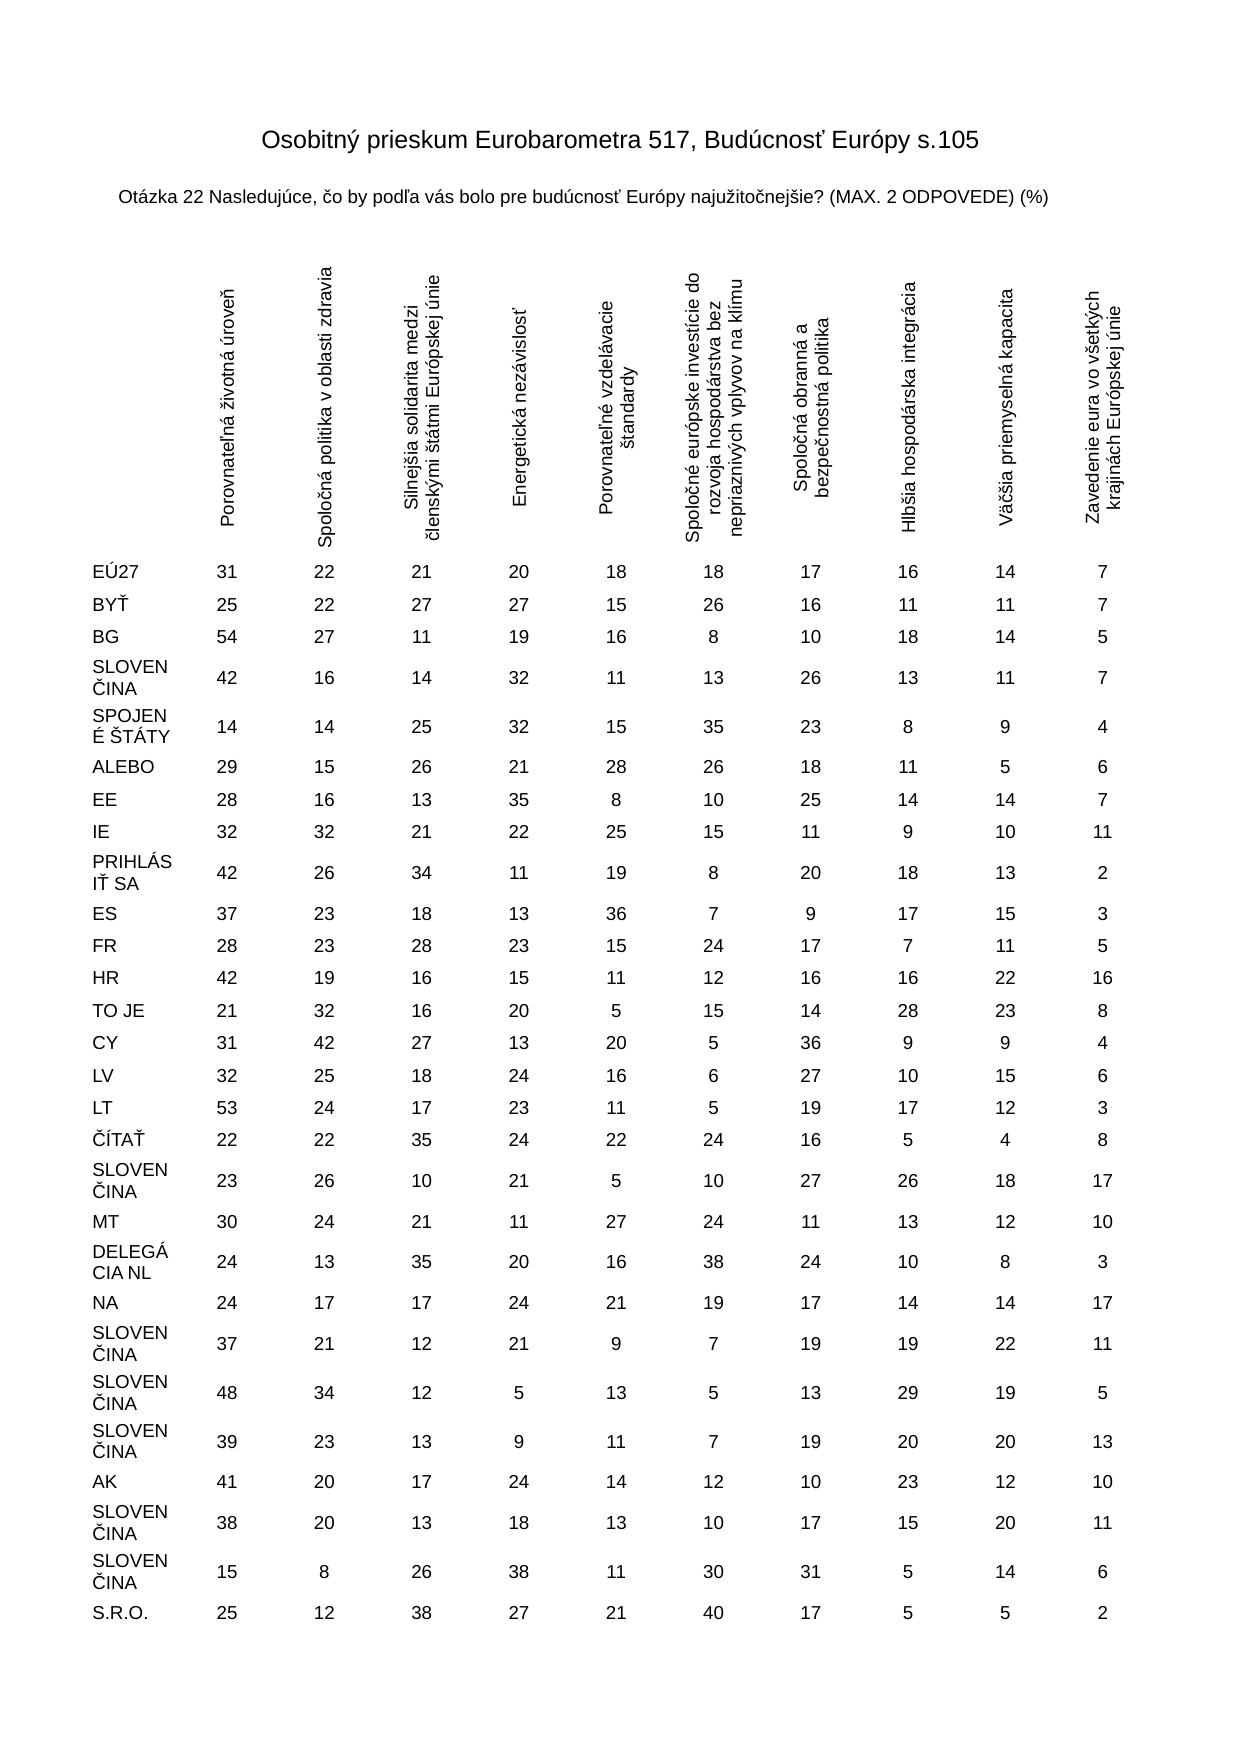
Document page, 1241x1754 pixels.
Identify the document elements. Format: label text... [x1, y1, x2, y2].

table_cell 21 [470, 1156, 567, 1205]
table_cell 11 [859, 588, 956, 621]
table_cell SLOVENČINA [89, 653, 178, 702]
table_cell 16 [762, 1124, 859, 1156]
table_cell 38 [665, 1238, 762, 1286]
table_cell 19 [567, 848, 664, 897]
table_cell 54 [178, 621, 275, 653]
table_cell 23 [470, 1091, 567, 1124]
table_cell 8 [665, 848, 762, 897]
table_cell HR [89, 962, 178, 994]
table_cell 13 [665, 653, 762, 702]
table_cell 5 [1054, 621, 1151, 653]
table_cell 22 [275, 556, 373, 588]
table_cell 19 [762, 1091, 859, 1124]
table_cell DELEGÁCIA NL [89, 1238, 178, 1286]
table_cell 10 [1054, 1205, 1151, 1237]
table_cell 11 [1054, 1498, 1151, 1547]
table_cell 6 [1054, 751, 1151, 783]
table_cell 17 [373, 1466, 470, 1498]
text Otázka 22 Nasledujúce, čo by podľa vás bolo pre budúcnosť Európy najužitočnejšie? (MAX. 2 ODPOVEDE) (%) [118, 186, 1122, 208]
table_cell 20 [275, 1498, 373, 1547]
table_cell 37 [178, 1319, 275, 1368]
table_cell 7 [665, 1319, 762, 1368]
table_cell 41 [178, 1466, 275, 1498]
table_cell 5 [859, 1124, 956, 1156]
table_cell SLOVENČINA [89, 1498, 178, 1547]
table_cell 18 [470, 1498, 567, 1547]
table_cell 32 [178, 816, 275, 848]
table_cell SPOJENÉ ŠTÁTY [89, 702, 178, 751]
table_cell 18 [762, 751, 859, 783]
table_cell 14 [178, 702, 275, 751]
table_cell 18 [859, 621, 956, 653]
table_cell 4 [1054, 1027, 1151, 1059]
table_cell NA [89, 1286, 178, 1319]
table_cell 15 [470, 962, 567, 994]
table_cell 22 [470, 816, 567, 848]
table_cell 24 [470, 1124, 567, 1156]
table_cell 7 [859, 929, 956, 962]
table_cell 15 [567, 588, 664, 621]
table_header Zavedenie eura vo všetkých krajinách Európskej únie [1054, 260, 1151, 556]
table_cell 17 [275, 1286, 373, 1319]
table_cell 20 [470, 556, 567, 588]
table_cell 22 [567, 1124, 664, 1156]
table_cell 21 [567, 1286, 664, 1319]
table_cell 21 [178, 994, 275, 1027]
table_cell 11 [470, 848, 567, 897]
table_cell 30 [178, 1205, 275, 1237]
table_cell 14 [859, 1286, 956, 1319]
table_cell 42 [178, 848, 275, 897]
table_cell 5 [567, 994, 664, 1027]
table_cell 11 [956, 929, 1054, 962]
table_cell 5 [470, 1368, 567, 1417]
table_cell 17 [762, 1498, 859, 1547]
table_cell 24 [275, 1091, 373, 1124]
table_cell 22 [956, 962, 1054, 994]
table_cell 7 [665, 1417, 762, 1466]
table_cell 8 [275, 1547, 373, 1596]
table_cell 28 [178, 783, 275, 816]
table_cell 18 [665, 556, 762, 588]
table_cell SLOVENČINA [89, 1417, 178, 1466]
table_header Spoločná politika v oblasti zdravia [275, 260, 373, 556]
table_cell 13 [859, 653, 956, 702]
table_cell 16 [373, 962, 470, 994]
table_cell 30 [665, 1547, 762, 1596]
table_cell 22 [275, 588, 373, 621]
table_cell AK [89, 1466, 178, 1498]
table_cell 8 [859, 702, 956, 751]
table_cell 13 [470, 1027, 567, 1059]
table_cell 12 [956, 1205, 1054, 1237]
table_cell 9 [762, 897, 859, 929]
table_cell 21 [373, 556, 470, 588]
table_cell 14 [762, 994, 859, 1027]
table_cell 18 [859, 848, 956, 897]
table_cell 9 [859, 1027, 956, 1059]
table_cell 24 [665, 929, 762, 962]
table_cell 19 [859, 1319, 956, 1368]
table_cell 25 [373, 702, 470, 751]
table_cell 15 [956, 897, 1054, 929]
table_cell 19 [762, 1417, 859, 1466]
table_cell 10 [956, 816, 1054, 848]
table_cell 11 [956, 588, 1054, 621]
table_cell 7 [665, 897, 762, 929]
table_cell 42 [178, 653, 275, 702]
table_cell 15 [859, 1498, 956, 1547]
table_cell 6 [1054, 1059, 1151, 1091]
table_cell 31 [178, 556, 275, 588]
table_cell 12 [373, 1319, 470, 1368]
table_cell 14 [956, 1286, 1054, 1319]
table_cell 16 [373, 994, 470, 1027]
table_cell 34 [275, 1368, 373, 1417]
table_cell 7 [1054, 556, 1151, 588]
table_cell 32 [470, 653, 567, 702]
table_cell 7 [1054, 653, 1151, 702]
table_cell 22 [178, 1124, 275, 1156]
table_cell 24 [178, 1238, 275, 1286]
table_cell 14 [275, 702, 373, 751]
table_cell 34 [373, 848, 470, 897]
table_cell 20 [956, 1498, 1054, 1547]
table_cell 7 [1054, 783, 1151, 816]
table_cell 11 [567, 653, 664, 702]
table_cell 23 [178, 1156, 275, 1205]
table_cell 14 [956, 1547, 1054, 1596]
table_cell 11 [567, 1091, 664, 1124]
table_cell 27 [373, 588, 470, 621]
table_cell 14 [956, 783, 1054, 816]
table_cell 13 [567, 1498, 664, 1547]
table_cell 29 [859, 1368, 956, 1417]
table_cell SLOVENČINA [89, 1547, 178, 1596]
table_cell S.R.O. [89, 1596, 178, 1628]
table_cell 3 [1054, 1238, 1151, 1286]
table_header Energetická nezávislosť [470, 260, 567, 556]
table_cell 20 [567, 1027, 664, 1059]
table_cell 23 [859, 1466, 956, 1498]
table_cell 48 [178, 1368, 275, 1417]
table_cell 17 [762, 1286, 859, 1319]
table_cell 16 [275, 653, 373, 702]
table_cell 5 [956, 1596, 1054, 1628]
table_cell 16 [1054, 962, 1151, 994]
table_cell 31 [762, 1547, 859, 1596]
table_cell 9 [956, 702, 1054, 751]
table_cell 17 [762, 929, 859, 962]
table_cell 10 [373, 1156, 470, 1205]
table_cell 15 [665, 816, 762, 848]
table_cell 10 [665, 1498, 762, 1547]
table_cell 12 [665, 1466, 762, 1498]
table_cell 13 [762, 1368, 859, 1417]
table_cell 23 [275, 1417, 373, 1466]
table_cell 53 [178, 1091, 275, 1124]
table_cell 8 [665, 621, 762, 653]
table_cell 35 [373, 1124, 470, 1156]
table_cell 27 [567, 1205, 664, 1237]
table_cell 24 [470, 1466, 567, 1498]
table_cell 19 [470, 621, 567, 653]
table_cell 32 [470, 702, 567, 751]
table_header Spoločná obranná a bezpečnostná politika [762, 260, 859, 556]
table_cell SLOVENČINA [89, 1156, 178, 1205]
table_cell 5 [859, 1596, 956, 1628]
table_cell 20 [470, 1238, 567, 1286]
table_cell 11 [956, 653, 1054, 702]
table_cell 15 [956, 1059, 1054, 1091]
table_cell 21 [567, 1596, 664, 1628]
table_cell 27 [470, 1596, 567, 1628]
table_cell 28 [567, 751, 664, 783]
table_cell 6 [665, 1059, 762, 1091]
table_cell 27 [373, 1027, 470, 1059]
table_cell 10 [762, 1466, 859, 1498]
table_cell BYŤ [89, 588, 178, 621]
table_header Spoločné európske investície do rozvoja hospodárstva bez nepriaznivých vplyvov na klímu [665, 260, 762, 556]
table_cell 21 [470, 1319, 567, 1368]
table_cell 5 [1054, 1368, 1151, 1417]
table_cell 16 [859, 962, 956, 994]
table_cell 13 [470, 897, 567, 929]
table_cell 13 [373, 783, 470, 816]
table_cell 14 [956, 621, 1054, 653]
table_cell 25 [567, 816, 664, 848]
table_cell 35 [665, 702, 762, 751]
table_cell 3 [1054, 1091, 1151, 1124]
table_cell 35 [470, 783, 567, 816]
table_cell 11 [470, 1205, 567, 1237]
table_cell 6 [1054, 1547, 1151, 1596]
table_cell 19 [275, 962, 373, 994]
table_cell ALEBO [89, 751, 178, 783]
table_cell 11 [373, 621, 470, 653]
table_cell 13 [1054, 1417, 1151, 1466]
table_cell 17 [1054, 1156, 1151, 1205]
table_cell 28 [373, 929, 470, 962]
table_cell 12 [275, 1596, 373, 1628]
table_cell 10 [859, 1238, 956, 1286]
table_cell 27 [470, 588, 567, 621]
table_cell 28 [859, 994, 956, 1027]
table_cell 36 [762, 1027, 859, 1059]
table_cell 16 [275, 783, 373, 816]
table_cell 8 [567, 783, 664, 816]
table_header Porovnateľné vzdelávacie štandardy [567, 260, 664, 556]
table_cell 24 [470, 1286, 567, 1319]
table_cell 8 [1054, 1124, 1151, 1156]
table_cell 5 [1054, 929, 1151, 962]
table_cell 36 [567, 897, 664, 929]
table_cell 35 [373, 1238, 470, 1286]
table_cell 11 [1054, 1319, 1151, 1368]
table_cell 11 [762, 1205, 859, 1237]
table_cell 9 [859, 816, 956, 848]
table_cell 25 [178, 588, 275, 621]
table_cell 15 [567, 929, 664, 962]
table_cell 2 [1054, 848, 1151, 897]
table_cell 21 [275, 1319, 373, 1368]
table_cell 38 [178, 1498, 275, 1547]
table_cell 5 [956, 751, 1054, 783]
table_cell 25 [762, 783, 859, 816]
table_cell 26 [762, 653, 859, 702]
table_cell 38 [373, 1596, 470, 1628]
table_cell 20 [956, 1417, 1054, 1466]
table_cell 10 [665, 783, 762, 816]
table_cell 20 [762, 848, 859, 897]
table_cell 13 [859, 1205, 956, 1237]
table_cell 18 [373, 1059, 470, 1091]
table_cell 24 [275, 1205, 373, 1237]
table_cell 14 [567, 1466, 664, 1498]
table_cell 5 [665, 1027, 762, 1059]
table_cell 17 [373, 1286, 470, 1319]
table_cell 42 [275, 1027, 373, 1059]
table_cell 12 [665, 962, 762, 994]
table_cell 26 [859, 1156, 956, 1205]
table_cell 25 [178, 1596, 275, 1628]
table_cell 14 [373, 653, 470, 702]
table_cell 17 [373, 1091, 470, 1124]
table_cell 24 [665, 1124, 762, 1156]
table_cell 8 [1054, 994, 1151, 1027]
table_cell 15 [275, 751, 373, 783]
table_cell 26 [275, 1156, 373, 1205]
table_cell 2 [1054, 1596, 1151, 1628]
table_cell 19 [956, 1368, 1054, 1417]
table_cell 17 [762, 556, 859, 588]
table_cell 5 [665, 1091, 762, 1124]
table_cell EÚ27 [89, 556, 178, 588]
table_cell 32 [275, 816, 373, 848]
table_cell 26 [665, 751, 762, 783]
table_cell 16 [567, 1238, 664, 1286]
table_cell 10 [1054, 1466, 1151, 1498]
table_cell 13 [275, 1238, 373, 1286]
table_cell 37 [178, 897, 275, 929]
table_cell 16 [762, 588, 859, 621]
table_cell 19 [665, 1286, 762, 1319]
table_cell 23 [956, 994, 1054, 1027]
table_cell 31 [178, 1027, 275, 1059]
table_cell 20 [470, 994, 567, 1027]
table_cell 24 [470, 1059, 567, 1091]
table_cell 42 [178, 962, 275, 994]
table_cell 5 [567, 1156, 664, 1205]
table_cell 40 [665, 1596, 762, 1628]
table_cell 21 [470, 751, 567, 783]
table_cell 13 [956, 848, 1054, 897]
table_cell 28 [178, 929, 275, 962]
table_cell 9 [956, 1027, 1054, 1059]
table_cell 12 [956, 1466, 1054, 1498]
table_cell 20 [859, 1417, 956, 1466]
table_cell 8 [956, 1238, 1054, 1286]
table_cell 15 [178, 1547, 275, 1596]
table_cell 14 [956, 556, 1054, 588]
table_cell 24 [762, 1238, 859, 1286]
table_cell 9 [470, 1417, 567, 1466]
table_cell 20 [275, 1466, 373, 1498]
table_cell 12 [373, 1368, 470, 1417]
table_cell FR [89, 929, 178, 962]
table_cell LV [89, 1059, 178, 1091]
table_cell 22 [956, 1319, 1054, 1368]
table_cell 5 [859, 1547, 956, 1596]
table_cell 15 [567, 702, 664, 751]
table_header Väčšia priemyselná kapacita [956, 260, 1054, 556]
table_cell 14 [859, 783, 956, 816]
table_header Silnejšia solidarita medzi členskými štátmi Európskej únie [373, 260, 470, 556]
table_cell 21 [373, 1205, 470, 1237]
table_cell 16 [859, 556, 956, 588]
table_cell 12 [956, 1091, 1054, 1124]
table_cell 27 [762, 1059, 859, 1091]
table_cell 23 [762, 702, 859, 751]
table_cell 21 [373, 816, 470, 848]
table_cell 26 [275, 848, 373, 897]
table_cell 10 [859, 1059, 956, 1091]
table_cell 10 [665, 1156, 762, 1205]
table_cell 16 [567, 1059, 664, 1091]
table_cell 24 [178, 1286, 275, 1319]
table_cell 24 [665, 1205, 762, 1237]
table_cell 17 [1054, 1286, 1151, 1319]
table_cell 13 [567, 1368, 664, 1417]
table_cell 38 [470, 1547, 567, 1596]
table_cell 26 [373, 751, 470, 783]
table_cell 11 [567, 962, 664, 994]
table_cell 5 [665, 1368, 762, 1417]
table_cell 17 [762, 1596, 859, 1628]
table_cell 19 [762, 1319, 859, 1368]
table_cell ČÍTAŤ [89, 1124, 178, 1156]
table_cell 15 [665, 994, 762, 1027]
table_cell 32 [275, 994, 373, 1027]
table_cell 4 [1054, 702, 1151, 751]
table_cell EE [89, 783, 178, 816]
table_cell 11 [762, 816, 859, 848]
table_cell 23 [470, 929, 567, 962]
table_cell 23 [275, 929, 373, 962]
table_cell ES [89, 897, 178, 929]
table_cell 26 [665, 588, 762, 621]
table_cell TO JE [89, 994, 178, 1027]
table_header Hlbšia hospodárska integrácia [859, 260, 956, 556]
table_cell 22 [275, 1124, 373, 1156]
table_cell 25 [275, 1059, 373, 1091]
table_cell 18 [373, 897, 470, 929]
table_cell 11 [1054, 816, 1151, 848]
table_cell LT [89, 1091, 178, 1124]
table_cell 17 [859, 1091, 956, 1124]
table_cell 11 [567, 1417, 664, 1466]
table_cell 26 [373, 1547, 470, 1596]
table_header [89, 260, 178, 556]
table_cell 39 [178, 1417, 275, 1466]
table_cell SLOVENČINA [89, 1368, 178, 1417]
table_cell 17 [859, 897, 956, 929]
table_cell 32 [178, 1059, 275, 1091]
table_cell 27 [275, 621, 373, 653]
table_cell 11 [859, 751, 956, 783]
table_header Porovnateľná životná úroveň [178, 260, 275, 556]
table_cell 23 [275, 897, 373, 929]
table_cell 3 [1054, 897, 1151, 929]
table_cell 13 [373, 1417, 470, 1466]
table_cell IE [89, 816, 178, 848]
table_cell 11 [567, 1547, 664, 1596]
table_cell 7 [1054, 588, 1151, 621]
table_cell 13 [373, 1498, 470, 1547]
table_cell 18 [567, 556, 664, 588]
table_cell PRIHLÁSIŤ SA [89, 848, 178, 897]
table_cell BG [89, 621, 178, 653]
table_cell 4 [956, 1124, 1054, 1156]
table_cell 9 [567, 1319, 664, 1368]
table_cell 10 [762, 621, 859, 653]
table_cell CY [89, 1027, 178, 1059]
table_cell MT [89, 1205, 178, 1237]
table_cell 18 [956, 1156, 1054, 1205]
table_cell SLOVENČINA [89, 1319, 178, 1368]
table_cell 29 [178, 751, 275, 783]
table_cell 16 [762, 962, 859, 994]
table_cell 27 [762, 1156, 859, 1205]
table_cell 16 [567, 621, 664, 653]
